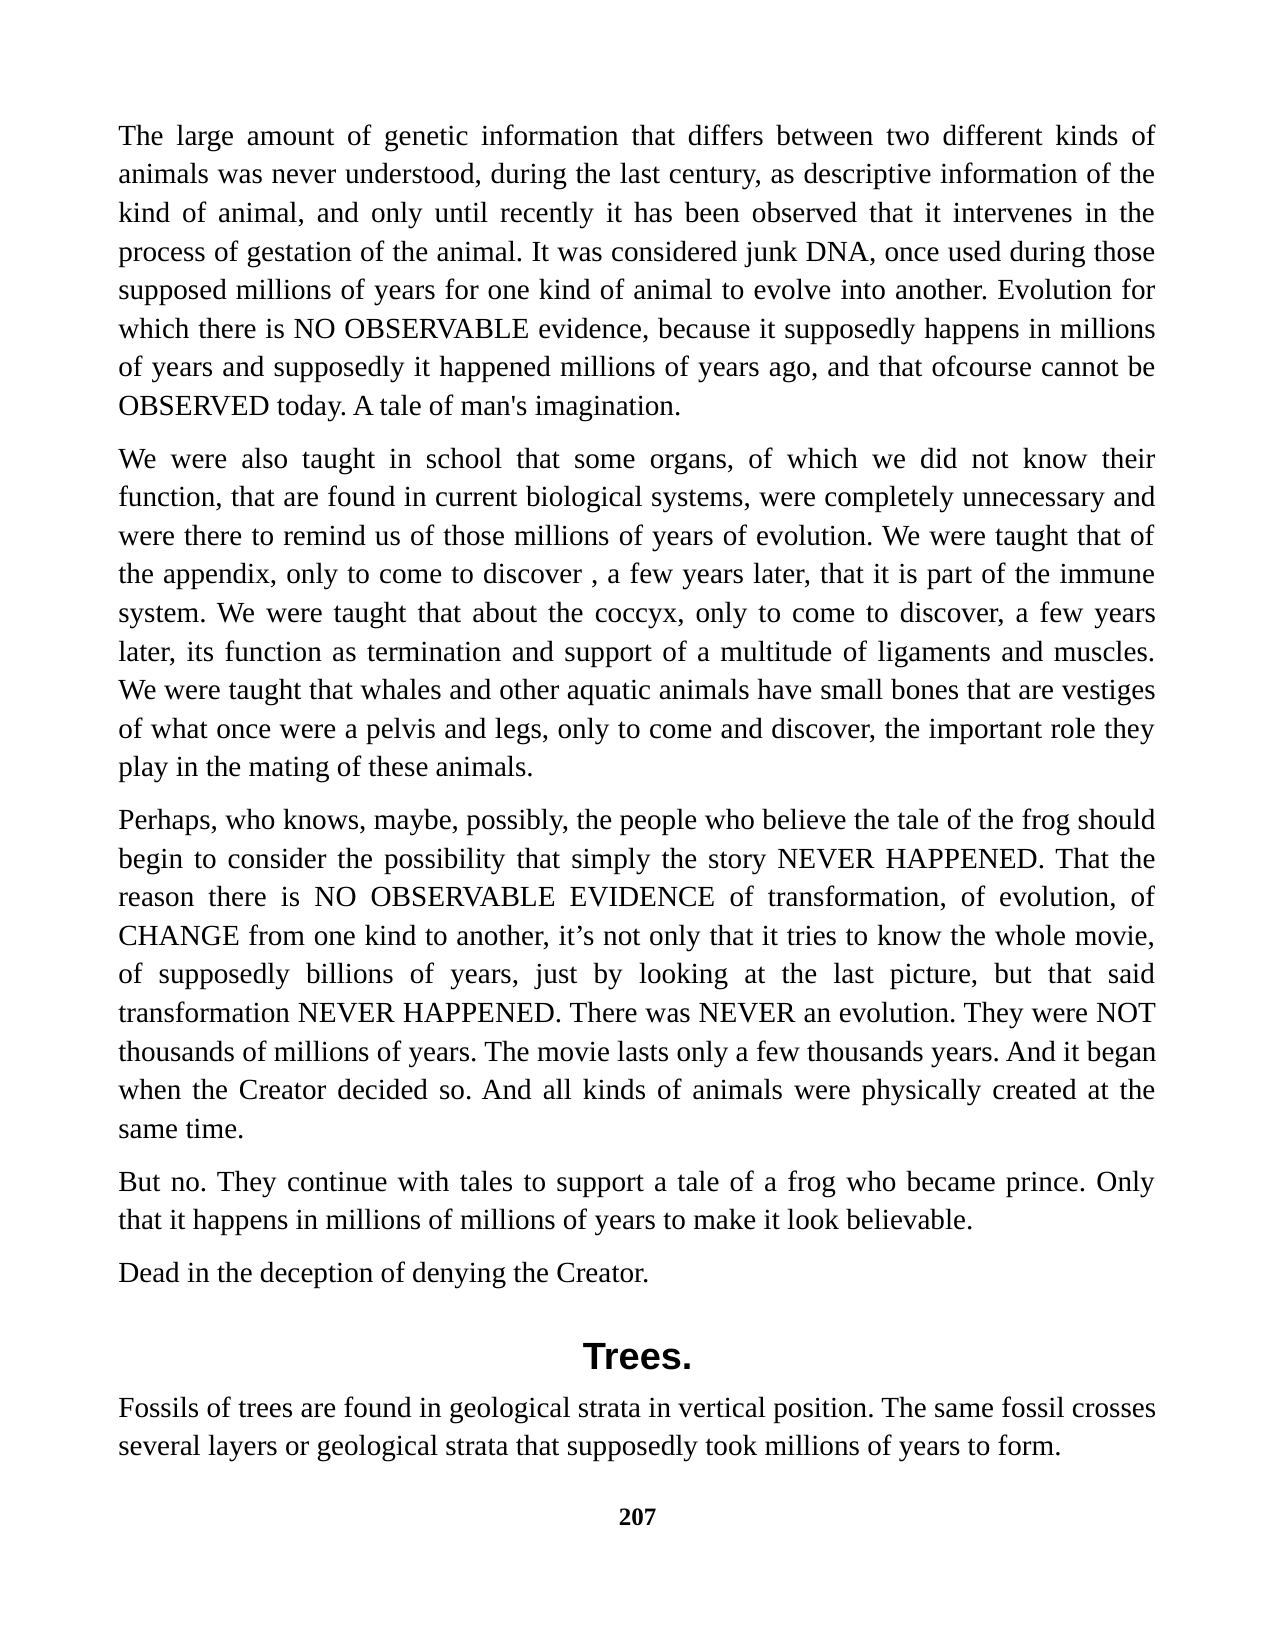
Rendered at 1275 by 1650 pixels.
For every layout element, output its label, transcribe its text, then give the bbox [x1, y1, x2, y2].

subtitle Trees. [118, 1334, 1157, 1377]
text We were also taught in school that some organs, of which we did not know their function, that are found in current biological systems, were completely unnecessary and were there to remind us of those millions of years of evolution. We were taught that of the appendix, only to come to discover , a few years later, that it is part of the immune system. We were taught that about the coccyx, only to come to discover, a few years later, its function as termination and support of a multitude of ligaments and muscles. We were taught that whales and other aquatic animals have small bones that are vestiges of what once were a pelvis and legs, only to come and discover, the important role they play in the mating of these animals. [118, 441, 1157, 783]
text Fossils of trees are found in geological strata in vertical position. The same fossil crosses several layers or geological strata that supposedly took millions of years to form. [118, 1390, 1157, 1462]
text Perhaps, who knows, maybe, possibly, the people who believe the tale of the frog should begin to consider the possibility that simply the story NEVER HAPPENED. That the reason there is NO OBSERVABLE EVIDENCE of transformation, of evolution, of CHANGE from one kind to another, it’s not only that it tries to know the whole movie, of supposedly billions of years, just by looking at the last picture, but that said transformation NEVER HAPPENED. There was NEVER an evolution. They were NOT thousands of millions of years. The movie lasts only a few thousands years. And it began when the Creator decided so. And all kinds of animals were physically created at the same time. [118, 802, 1157, 1144]
text But no. They continue with tales to support a tale of a frog who became prince. Only that it happens in millions of millions of years to make it look believable. [118, 1164, 1157, 1236]
text The large amount of genetic information that differs between two different kinds of animals was never understood, during the last century, as descriptive information of the kind of animal, and only until recently it has been observed that it intervenes in the process of gestation of the animal. It was considered junk DNA, once used during those supposed millions of years for one kind of animal to evolve into another. Evolution for which there is NO OBSERVABLE evidence, because it supposedly happens in millions of years and supposedly it happened millions of years ago, and that ofcourse cannot be OBSERVED today. A tale of man's imagination. [118, 118, 1157, 421]
text Dead in the deception of denying the Creator. [118, 1256, 1157, 1289]
